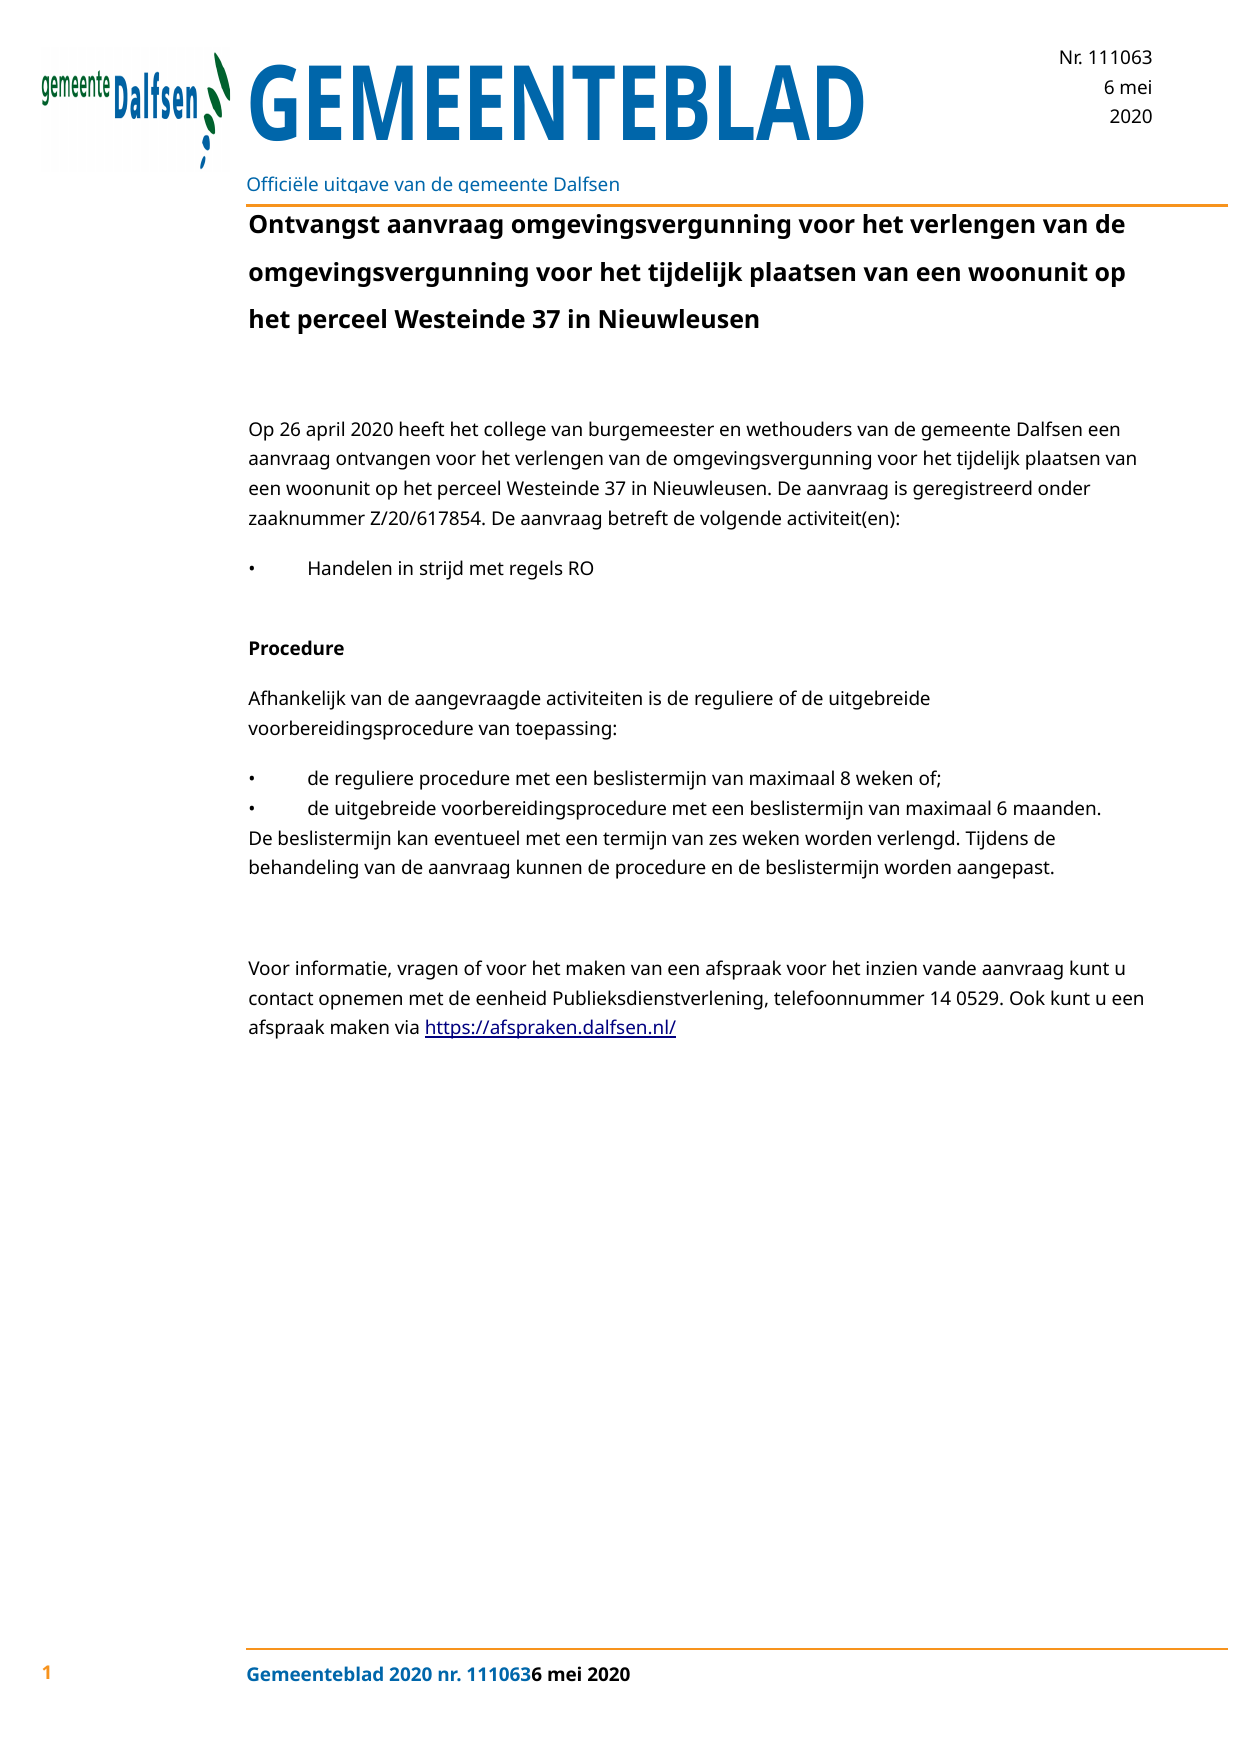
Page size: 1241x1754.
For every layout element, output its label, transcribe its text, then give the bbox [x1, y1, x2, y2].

text Procedure [248, 635, 1152, 661]
list de uitgebreide voorbereidingsprocedure met een beslistermijn van maximaal 6 maanden. [248, 795, 1152, 821]
picture [41, 47, 231, 172]
text De beslistermijn kan eventueel met een termijn van zes weken worden verlengd. Tijdens de behandeling van de aanvraag kunnen de procedure en de beslistermijn worden aangepast. [248, 825, 1152, 880]
text Afhankelijk van de aangevraagde activiteiten is de reguliere of de uitgebreide voorbereidingsprocedure van toepassing: [248, 686, 1152, 741]
list Handelen in strijd met regels RO [248, 555, 1152, 581]
text Ontvangst aanvraag omgevingsvergunning voor het verlengen van de omgevingsvergunning voor het tijdelijk plaatsen van een woonunit op het perceel Westeinde 37 in Nieuwleusen [248, 207, 1152, 336]
text Op 26 april 2020 heeft het college van burgemeester en wethouders van de gemeente Dalfsen een aanvraag ontvangen voor het verlengen van de omgevingsvergunning voor het tijdelijk plaatsen van een woonunit op het perceel Westeinde 37 in Nieuwleusen. De aanvraag is geregistreerd onder zaaknummer Z/20/617854. De aanvraag betreft de volgende activiteit(en): [248, 416, 1152, 530]
list de reguliere procedure met een beslistermijn van maximaal 8 weken of; [248, 766, 1152, 791]
text Voor informatie, vragen of voor het maken van een afspraak voor het inzien vande aanvraag kunt u contact opnemen met de eenheid Publieksdienstverlening, telefoonnummer 14 0529. Ook kunt u een afspraak maken via https://afspraken.dalfsen.nl/ [248, 955, 1152, 1040]
